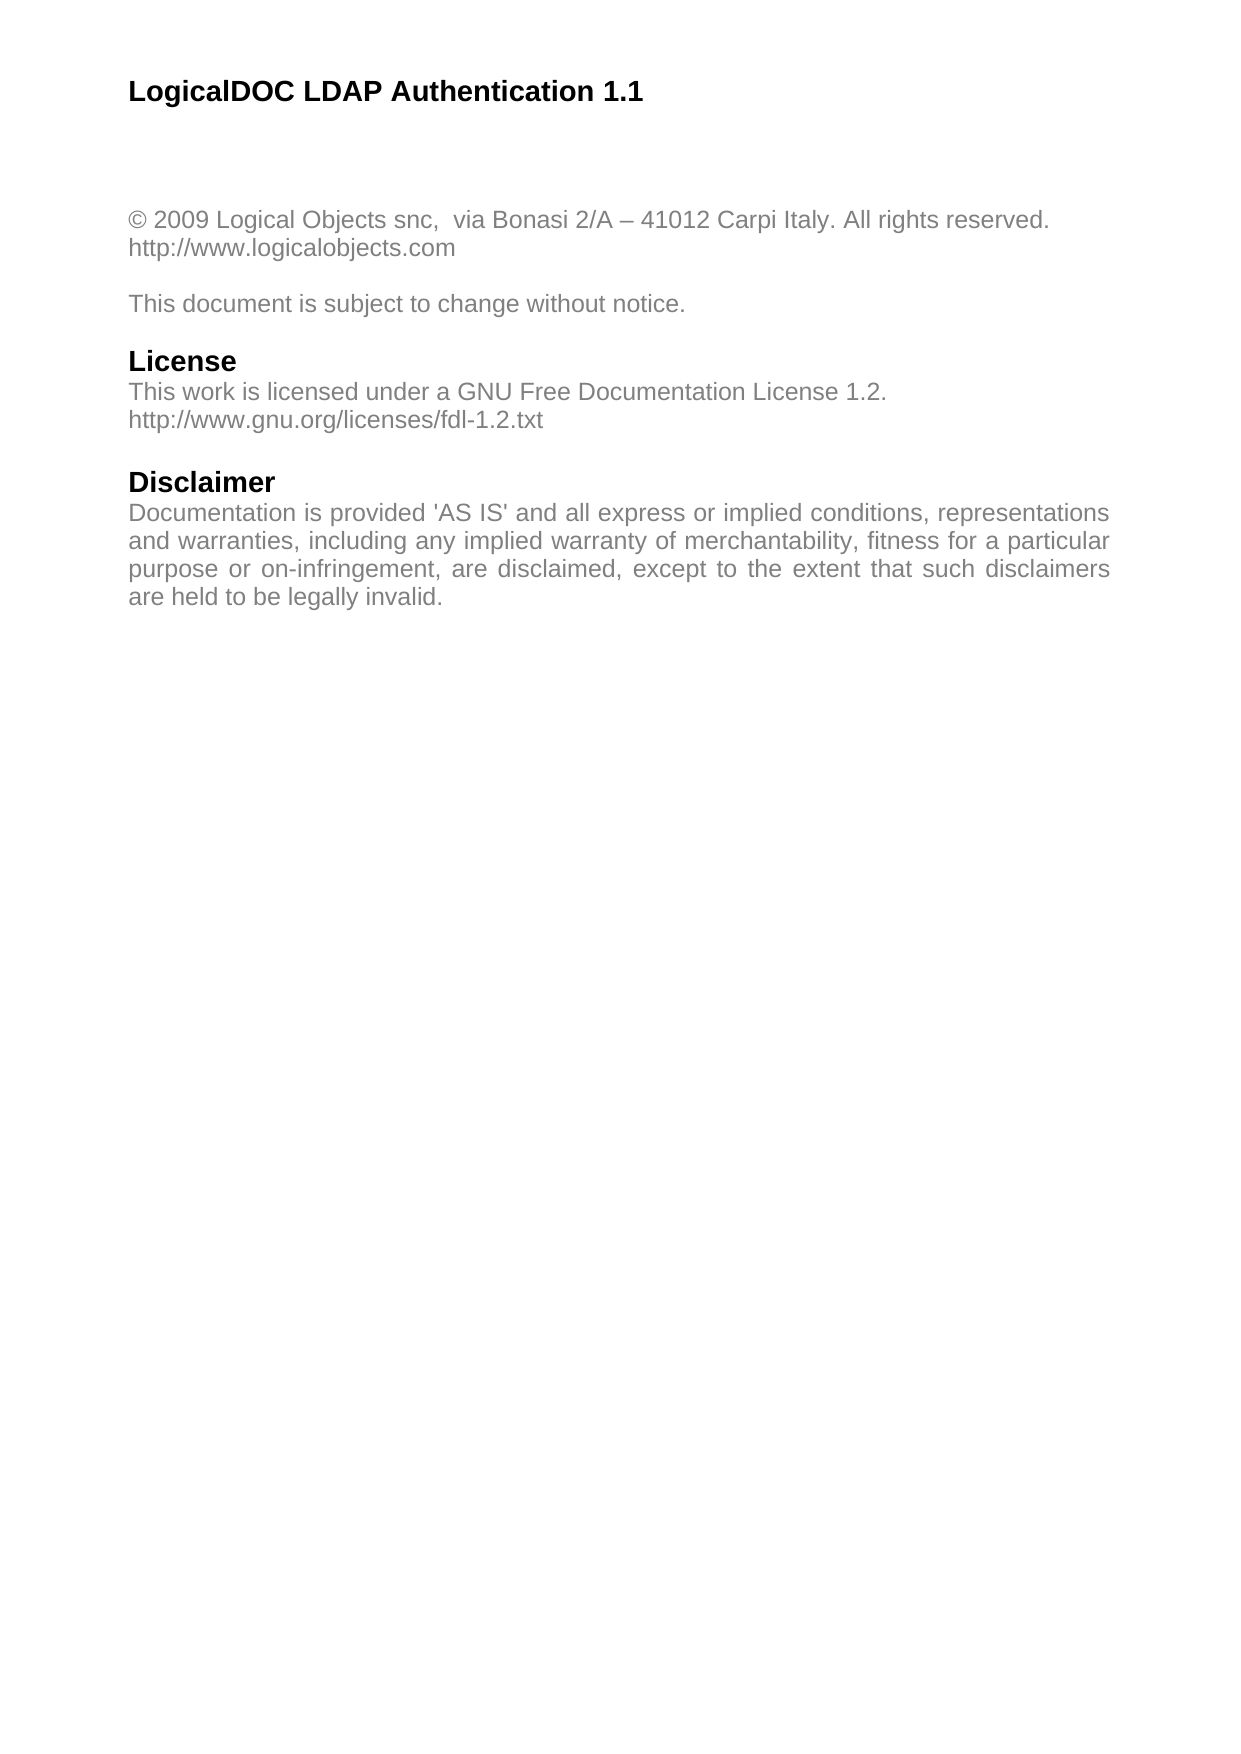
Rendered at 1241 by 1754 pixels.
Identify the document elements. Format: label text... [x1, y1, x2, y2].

text © 2009 Logical Objects snc, via Bonasi 2/A – 41012 Carpi Italy. All rights reserved. [128, 206, 1112, 234]
text This work is licensed under a GNU Free Documentation License 1.2. [128, 378, 1112, 406]
text License [128, 345, 1112, 378]
text http://www.gnu.org/licenses/fdl-1.2.txt [128, 406, 1112, 434]
text Disclaimer [128, 466, 1112, 499]
text This document is subject to change without notice. [128, 289, 1112, 317]
text Documentation is provided 'AS IS' and all express or implied conditions, representations and warranties, including any implied warranty of merchantability, fitness for a particular purpose or on-infringement, are disclaimed, except to the extent that such disclaimers are held to be legally invalid. [128, 499, 1112, 611]
text http://www.logicalobjects.com [128, 234, 1112, 262]
